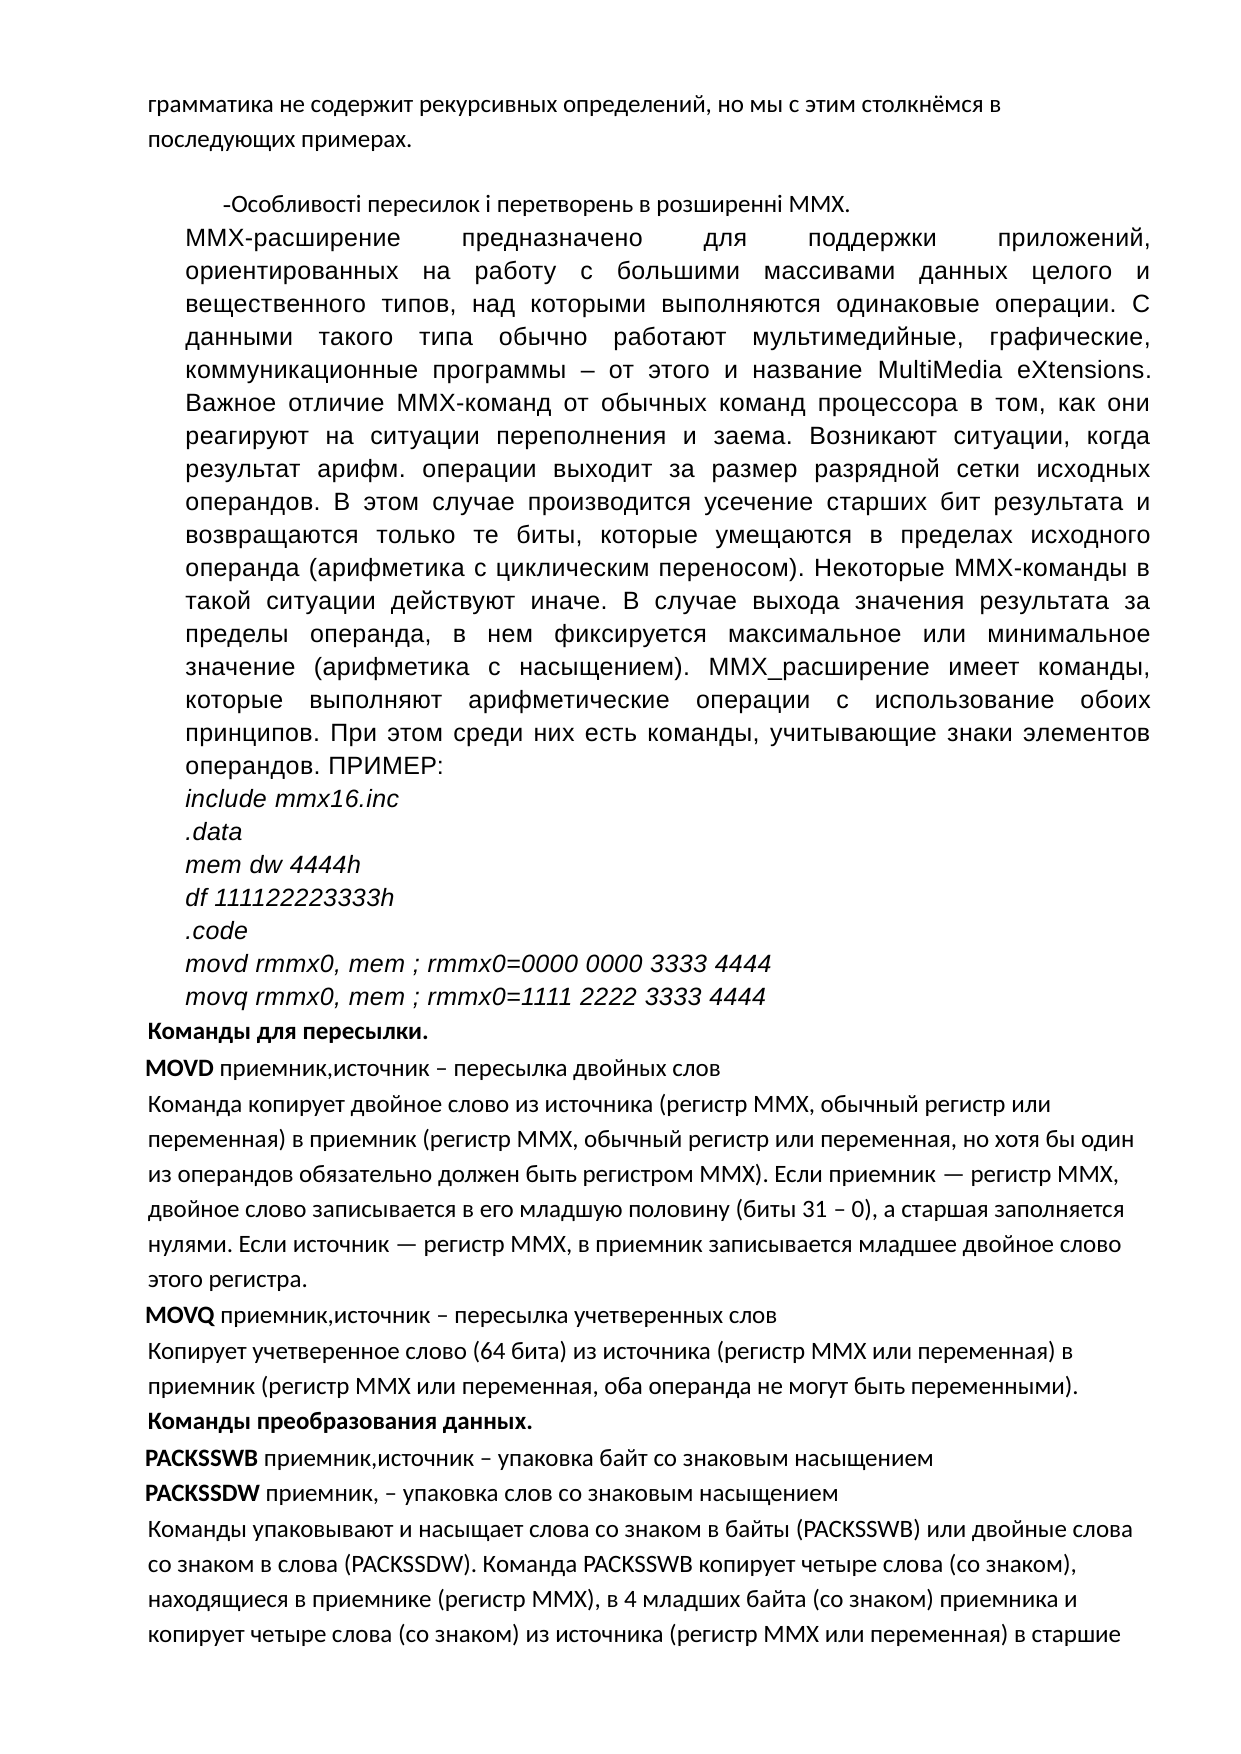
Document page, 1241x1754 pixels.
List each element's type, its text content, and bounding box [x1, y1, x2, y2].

text df 111122223333h [185, 883, 1152, 912]
table_header MOVQ приемник,источник – пересылка учетверенных слов [143, 1298, 924, 1335]
text Команда копирует двойное слово из источника (регистр ММХ, обычный регистр или переменная) в приемник (регистр ММХ, обычный регистр или переменная, но хотя бы один из операндов обязательно должен быть регистром ММХ). Если приемник — регистр ММХ, двойное слово записывается в его младшую половину (биты 31 – 0), а старшая заполняется нулями. Если источник — регистр ММХ, в приемник записывается младшее двойное слово этого регистра. [148, 1088, 1152, 1293]
text mem dw 4444h [185, 850, 1152, 879]
text Команды для пересылки. [148, 1015, 1152, 1046]
text movq rmmx0, mem ; rmmx0=1111 2222 3333 4444 [185, 982, 1152, 1011]
table_header PACKSSWB приемник,источник – упаковка байт со знаковым насыщением PACKSSDW приемник, – упаковка слов со знаковым насыщением [143, 1440, 1098, 1513]
text ММХ-расширение предназначено для поддержки приложений, ориентированных на работу с большими массивами данных целого и вещественного типов, над которыми выполняются одинаковые операции. С данными такого типа обычно работают мультимедийные, графические, коммуникационные программы – от этого и название MultiMedia eXtensions. Важное отличие ММХ-команд от обычных команд процессора в том, как они реагируют на ситуации переполнения и заема. Возникают ситуации, когда результат арифм. операции выходит за размер разрядной сетки исходных операндов. В этом случае производится усечение старших бит результата и возвращаются только те биты, которые умещаются в пределах исходного операнда (арифметика с циклическим переносом). Некоторые ММХ-команды в такой ситуации действуют иначе. В случае выхода значения результата за пределы операнда, в нем фиксируется максимальное или минимальное значение (арифметика с насыщением). ММХ_расширение имеет команды, которые выполняют арифметические операции с использование обоих принципов. При этом среди них есть команды, учитывающие знаки элементов операндов. ПРИМЕР: [185, 223, 1152, 780]
text грамматика не содержит рекурсивных определений, но мы с этим столкнёмся в последующих примерах. [148, 88, 1152, 154]
table_header MOVD приемник,источник – пересылка двойных слов [143, 1050, 1047, 1088]
text .data [185, 817, 1152, 846]
text Команды упаковывают и насыщает слова со знаком в байты (PACKSSWB) или двойные слова со знаком в слова (PACKSSDW). Команда PACKSSWB копирует четыре слова (со знаком), находящиеся в приемнике (регистр ММХ), в 4 младших байта (со знаком) приемника и копирует четыре слова (со знаком) из источника (регистр ММХ или переменная) в старшие [148, 1513, 1152, 1648]
text include mmx16.inc [185, 784, 1152, 813]
text Копирует учетверенное слово (64 бита) из источника (регистр ММХ или переменная) в приемник (регистр ММХ или переменная, оба операнда не могут быть переменными). [148, 1335, 1152, 1401]
text movd rmmx0, mem ; rmmx0=0000 0000 3333 4444 [185, 949, 1152, 978]
text .code [185, 916, 1152, 945]
text Команды преобразования данных. [148, 1405, 1152, 1436]
list Особливості пересилок і перетворень в розширенні ММХ. [223, 188, 1152, 218]
